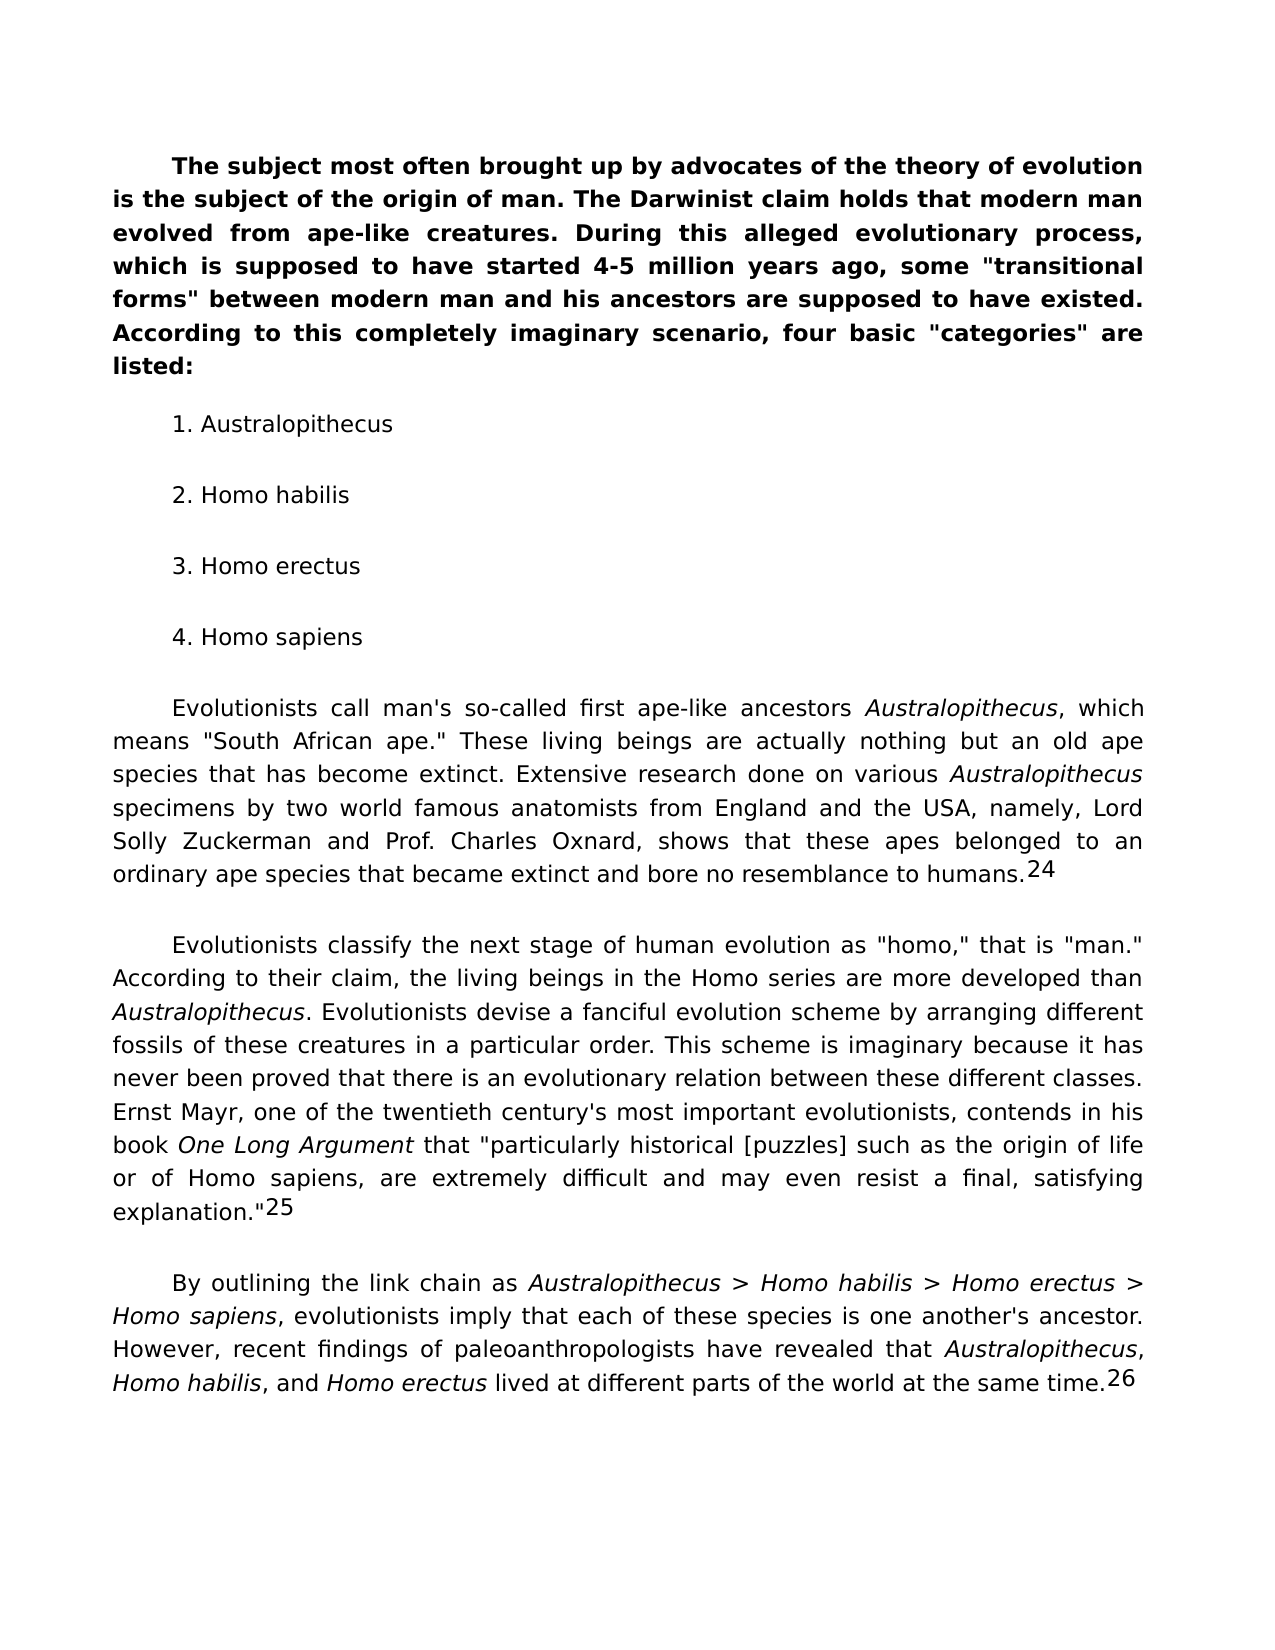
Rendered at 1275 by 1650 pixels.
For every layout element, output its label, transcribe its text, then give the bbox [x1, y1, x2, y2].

text Evolutionists classify the next stage of human evolution as "homo," that is "man." According to their claim, the living beings in the Homo series are more developed than Australopithecus. Evolutionists devise a fanciful evolution scheme by arranging different fossils of these creatures in a particular order. This scheme is imaginary because it has never been proved that there is an evolutionary relation between these different classes. Ernst Mayr, one of the twentieth century's most important evolutionists, contends in his book One Long Argument that "particularly historical [puzzles] such as the origin of life or of Homo sapiens, are extremely difficult and may even resist a final, satisfying explanation."25 [112, 927, 1145, 1227]
text 4. Homo sapiens [112, 618, 1145, 652]
text The subject most often brought up by advocates of the theory of evolution is the subject of the origin of man. The Darwinist claim holds that modern man evolved from ape-like creatures. During this alleged evolutionary process, which is supposed to have started 4-5 million years ago, some "transitional forms" between modern man and his ancestors are supposed to have existed. According to this completely imaginary scenario, four basic "categories" are listed: [112, 148, 1145, 381]
text Evolutionists call man's so-called first ape-like ancestors Australopithecus, which means "South African ape." These living beings are actually nothing but an old ape species that has become extinct. Extensive research done on various Australopithecus specimens by two world famous anatomists from England and the USA, namely, Lord Solly Zuckerman and Prof. Charles Oxnard, shows that these apes belonged to an ordinary ape species that became extinct and bore no resemblance to humans.24 [112, 689, 1145, 889]
text By outlining the link chain as Australopithecus > Homo habilis > Homo erectus > Homo sapiens, evolutionists imply that each of these species is one another's ancestor. However, recent findings of paleoanthropologists have revealed that Australopithecus, Homo habilis, and Homo erectus lived at different parts of the world at the same time.26 [112, 1264, 1145, 1398]
text 1. Australopithecus [112, 406, 1145, 439]
text 2. Homo habilis [112, 477, 1145, 510]
text 3. Homo erectus [112, 548, 1145, 581]
